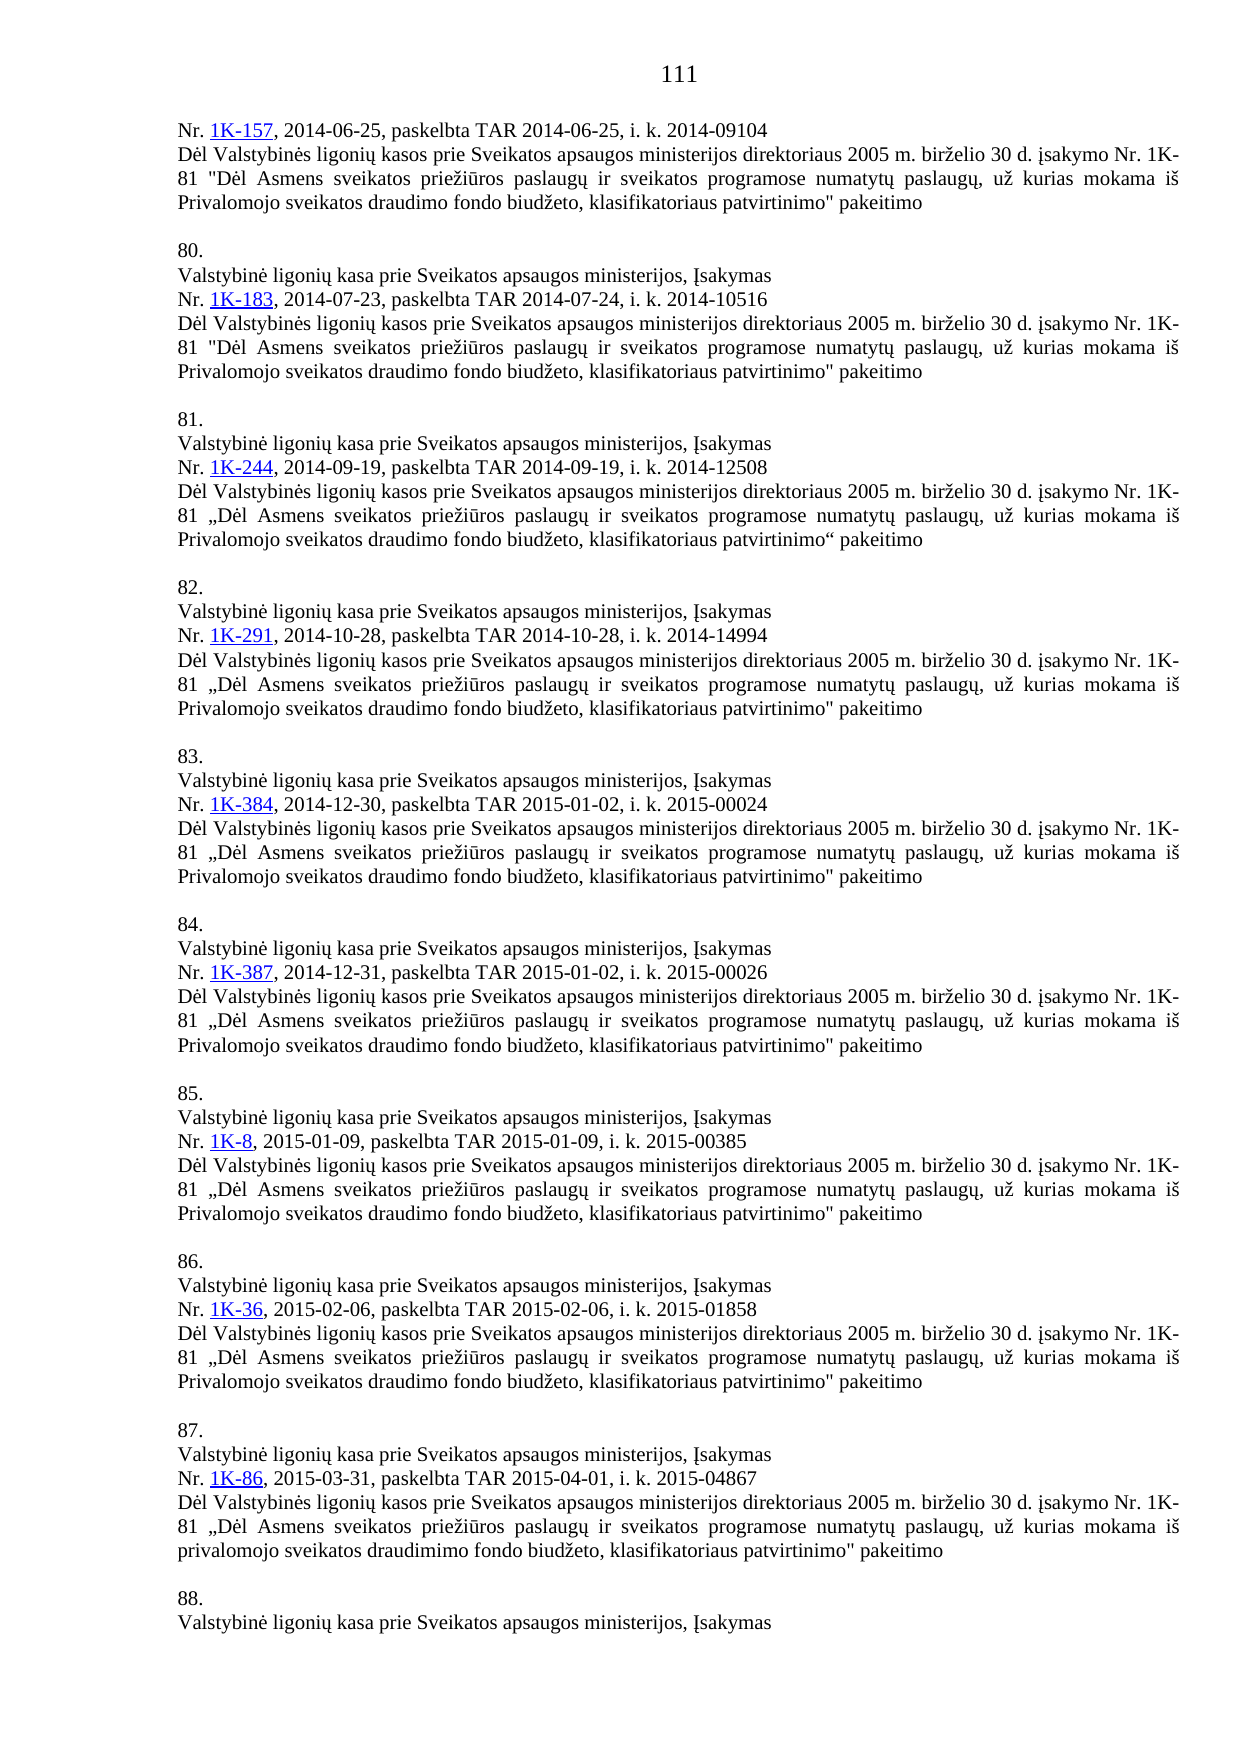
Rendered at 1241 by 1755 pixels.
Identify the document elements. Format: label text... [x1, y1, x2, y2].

text Dėl Valstybinės ligonių kasos prie Sveikatos apsaugos ministerijos direktoriaus 2005 m. birželio 30 d. įsakymo Nr. 1K-81 „Dėl Asmens sveikatos priežiūros paslaugų ir sveikatos programose numatytų paslaugų, už kurias mokama iš Privalomojo sveikatos draudimo fondo biudžeto, klasifikatoriaus patvirtinimo" pakeitimo [177, 816, 1181, 888]
text Dėl Valstybinės ligonių kasos prie Sveikatos apsaugos ministerijos direktoriaus 2005 m. birželio 30 d. įsakymo Nr. 1K-81 "Dėl Asmens sveikatos priežiūros paslaugų ir sveikatos programose numatytų paslaugų, už kurias mokama iš Privalomojo sveikatos draudimo fondo biudžeto, klasifikatoriaus patvirtinimo" pakeitimo [177, 142, 1181, 214]
text Dėl Valstybinės ligonių kasos prie Sveikatos apsaugos ministerijos direktoriaus 2005 m. birželio 30 d. įsakymo Nr. 1K-81 "Dėl Asmens sveikatos priežiūros paslaugų ir sveikatos programose numatytų paslaugų, už kurias mokama iš Privalomojo sveikatos draudimo fondo biudžeto, klasifikatoriaus patvirtinimo" pakeitimo [177, 311, 1181, 383]
text Valstybinė ligonių kasa prie Sveikatos apsaugos ministerijos, Įsakymas [177, 599, 1181, 623]
text Dėl Valstybinės ligonių kasos prie Sveikatos apsaugos ministerijos direktoriaus 2005 m. birželio 30 d. įsakymo Nr. 1K-81 „Dėl Asmens sveikatos priežiūros paslaugų ir sveikatos programose numatytų paslaugų, už kurias mokama iš Privalomojo sveikatos draudimo fondo biudžeto, klasifikatoriaus patvirtinimo" pakeitimo [177, 647, 1181, 720]
text Valstybinė ligonių kasa prie Sveikatos apsaugos ministerijos, Įsakymas [177, 262, 1181, 287]
text Nr. 1K-384, 2014-12-30, paskelbta TAR 2015-01-02, i. k. 2015-00024 [177, 792, 1181, 816]
text Dėl Valstybinės ligonių kasos prie Sveikatos apsaugos ministerijos direktoriaus 2005 m. birželio 30 d. įsakymo Nr. 1K-81 „Dėl Asmens sveikatos priežiūros paslaugų ir sveikatos programose numatytų paslaugų, už kurias mokama iš Privalomojo sveikatos draudimo fondo biudžeto, klasifikatoriaus patvirtinimo" pakeitimo [177, 1153, 1181, 1225]
text Valstybinė ligonių kasa prie Sveikatos apsaugos ministerijos, Įsakymas [177, 936, 1181, 960]
text Nr. 1K-244, 2014-09-19, paskelbta TAR 2014-09-19, i. k. 2014-12508 [177, 455, 1181, 479]
text Nr. 1K-291, 2014-10-28, paskelbta TAR 2014-10-28, i. k. 2014-14994 [177, 623, 1181, 647]
text Valstybinė ligonių kasa prie Sveikatos apsaugos ministerijos, Įsakymas [177, 1610, 1181, 1634]
text 87. [177, 1417, 1181, 1442]
text 82. [177, 575, 1181, 599]
text Nr. 1K-8, 2015-01-09, paskelbta TAR 2015-01-09, i. k. 2015-00385 [177, 1129, 1181, 1153]
text Valstybinė ligonių kasa prie Sveikatos apsaugos ministerijos, Įsakymas [177, 1442, 1181, 1466]
text Valstybinė ligonių kasa prie Sveikatos apsaugos ministerijos, Įsakymas [177, 1273, 1181, 1297]
text Nr. 1K-157, 2014-06-25, paskelbta TAR 2014-06-25, i. k. 2014-09104 [177, 118, 1181, 142]
text Nr. 1K-86, 2015-03-31, paskelbta TAR 2015-04-01, i. k. 2015-04867 [177, 1466, 1181, 1490]
text Valstybinė ligonių kasa prie Sveikatos apsaugos ministerijos, Įsakymas [177, 431, 1181, 455]
text 81. [177, 407, 1181, 431]
text 83. [177, 744, 1181, 768]
text 80. [177, 238, 1181, 262]
text Dėl Valstybinės ligonių kasos prie Sveikatos apsaugos ministerijos direktoriaus 2005 m. birželio 30 d. įsakymo Nr. 1K-81 „Dėl Asmens sveikatos priežiūros paslaugų ir sveikatos programose numatytų paslaugų, už kurias mokama iš Privalomojo sveikatos draudimo fondo biudžeto, klasifikatoriaus patvirtinimo“ pakeitimo [177, 479, 1181, 551]
text Nr. 1K-387, 2014-12-31, paskelbta TAR 2015-01-02, i. k. 2015-00026 [177, 960, 1181, 984]
text Dėl Valstybinės ligonių kasos prie Sveikatos apsaugos ministerijos direktoriaus 2005 m. birželio 30 d. įsakymo Nr. 1K-81 „Dėl Asmens sveikatos priežiūros paslaugų ir sveikatos programose numatytų paslaugų, už kurias mokama iš Privalomojo sveikatos draudimo fondo biudžeto, klasifikatoriaus patvirtinimo" pakeitimo [177, 984, 1181, 1057]
text 85. [177, 1081, 1181, 1105]
text Dėl Valstybinės ligonių kasos prie Sveikatos apsaugos ministerijos direktoriaus 2005 m. birželio 30 d. įsakymo Nr. 1K-81 „Dėl Asmens sveikatos priežiūros paslaugų ir sveikatos programose numatytų paslaugų, už kurias mokama iš privalomojo sveikatos draudimimo fondo biudžeto, klasifikatoriaus patvirtinimo" pakeitimo [177, 1490, 1181, 1562]
text Valstybinė ligonių kasa prie Sveikatos apsaugos ministerijos, Įsakymas [177, 768, 1181, 792]
text Dėl Valstybinės ligonių kasos prie Sveikatos apsaugos ministerijos direktoriaus 2005 m. birželio 30 d. įsakymo Nr. 1K-81 „Dėl Asmens sveikatos priežiūros paslaugų ir sveikatos programose numatytų paslaugų, už kurias mokama iš Privalomojo sveikatos draudimo fondo biudžeto, klasifikatoriaus patvirtinimo" pakeitimo [177, 1321, 1181, 1393]
text Nr. 1K-183, 2014-07-23, paskelbta TAR 2014-07-24, i. k. 2014-10516 [177, 287, 1181, 311]
text 88. [177, 1586, 1181, 1610]
text 84. [177, 912, 1181, 936]
text 86. [177, 1249, 1181, 1273]
text Valstybinė ligonių kasa prie Sveikatos apsaugos ministerijos, Įsakymas [177, 1105, 1181, 1129]
text Nr. 1K-36, 2015-02-06, paskelbta TAR 2015-02-06, i. k. 2015-01858 [177, 1297, 1181, 1321]
